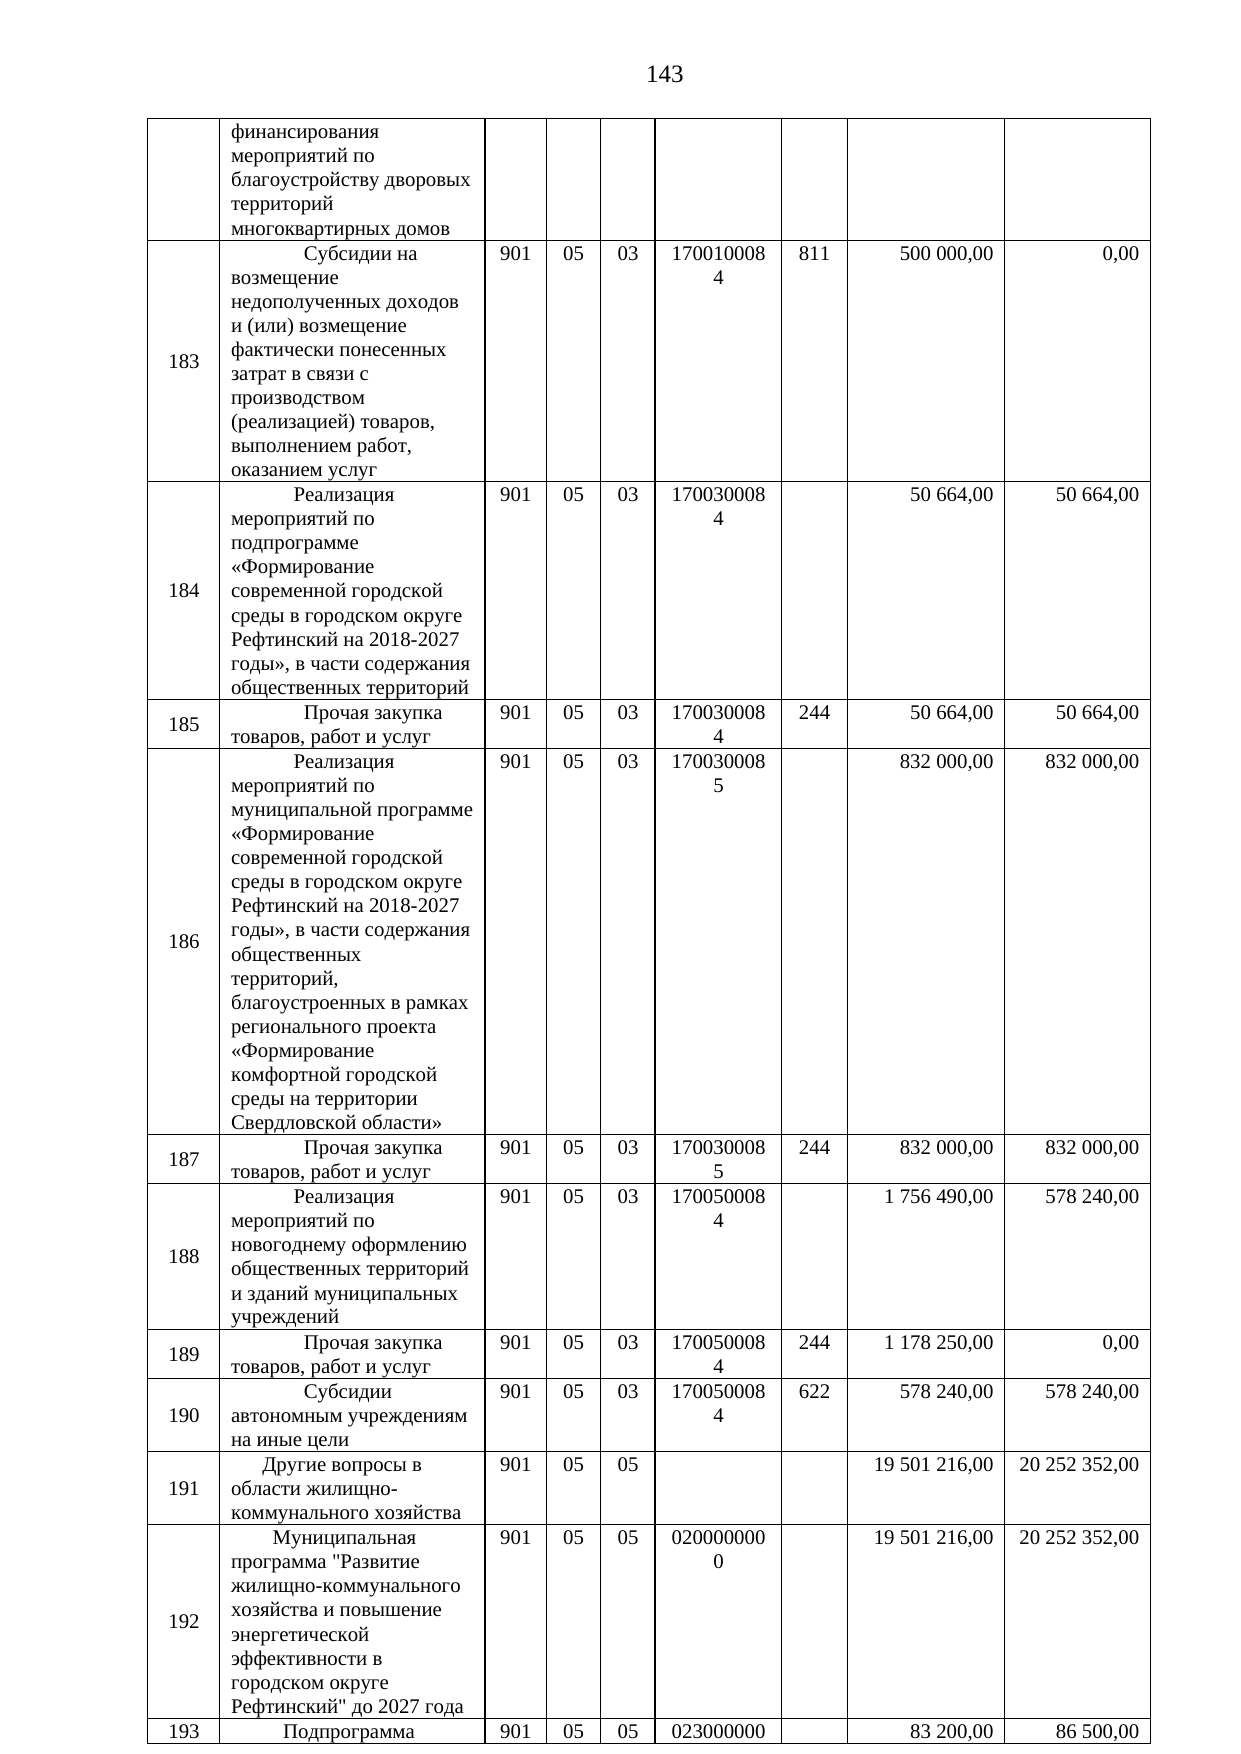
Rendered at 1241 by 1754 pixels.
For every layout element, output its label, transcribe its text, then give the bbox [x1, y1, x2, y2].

table_cell 03 [601, 1330, 654, 1378]
table_cell Подпрограмма [220, 1719, 484, 1743]
table_cell [656, 1452, 781, 1524]
table_cell 03 [601, 1184, 654, 1328]
table_cell 05 [547, 749, 600, 1134]
table_cell [782, 1452, 847, 1524]
table_cell 19 501 216,00 [848, 1525, 1004, 1718]
table_cell Реализация мероприятий по муниципальной программе «Формирование современной городской среды в городском округе Рефтинский на 2018-2027 годы», в части содержания общественных территорий, благоустроенных в рамках регионального проекта «Формирование комфортной городской среды на территории Свердловской области» [220, 749, 484, 1134]
table_cell 05 [547, 1719, 600, 1743]
table_cell 50 664,00 [1005, 482, 1150, 699]
table_cell Субсидии автономным учреждениям на иные цели [220, 1379, 484, 1451]
table_cell Прочая закупка товаров, работ и услуг [220, 1135, 484, 1183]
table_cell 1700300084 [656, 700, 781, 748]
table_cell 03 [601, 749, 654, 1134]
table_cell 03 [601, 1135, 654, 1183]
table_cell 811 [782, 241, 847, 481]
table_cell 186 [148, 749, 219, 1134]
table_cell 05 [547, 1452, 600, 1524]
table_cell 05 [547, 482, 600, 699]
table_cell [782, 119, 847, 239]
table_cell 185 [148, 700, 219, 748]
table_cell 05 [547, 1379, 600, 1451]
table_cell 50 664,00 [848, 700, 1004, 748]
table_cell [656, 119, 781, 239]
table_cell 578 240,00 [848, 1379, 1004, 1451]
table_cell 901 [486, 1379, 546, 1451]
table_cell 901 [486, 1184, 546, 1328]
table_cell Муниципальная программа "Развитие жилищно-коммунального хозяйства и повышение энергетической эффективности в городском округе Рефтинский" до 2027 года [220, 1525, 484, 1718]
table_cell 05 [601, 1719, 654, 1743]
table_cell Прочая закупка товаров, работ и услуг [220, 1330, 484, 1378]
table_cell 05 [547, 1330, 600, 1378]
table_cell 183 [148, 241, 219, 481]
table_cell Другие вопросы в области жилищно-коммунального хозяйства [220, 1452, 484, 1524]
table_cell [782, 1525, 847, 1718]
table_cell 20 252 352,00 [1005, 1525, 1150, 1718]
table_cell 500 000,00 [848, 241, 1004, 481]
table_cell Субсидии на возмещение недополученных доходов и (или) возмещение фактически понесенных затрат в связи с производством (реализацией) товаров, выполнением работ, оказанием услуг [220, 241, 484, 481]
table_cell 188 [148, 1184, 219, 1328]
table_cell 1700500084 [656, 1330, 781, 1378]
table_cell [848, 119, 1004, 239]
table_cell [486, 119, 546, 239]
table_cell [782, 1184, 847, 1328]
table_cell 86 500,00 [1005, 1719, 1150, 1743]
table_cell 1700100084 [656, 241, 781, 481]
table_cell 184 [148, 482, 219, 699]
table_cell [547, 119, 600, 239]
table_cell 03 [601, 700, 654, 748]
table_cell Прочая закупка товаров, работ и услуг [220, 700, 484, 748]
table_cell 05 [601, 1525, 654, 1718]
table_cell 901 [486, 1719, 546, 1743]
table_cell 1700500084 [656, 1184, 781, 1328]
table_cell [782, 482, 847, 699]
table_cell 901 [486, 1330, 546, 1378]
table_cell 1 756 490,00 [848, 1184, 1004, 1328]
table_cell 1700300085 [656, 749, 781, 1134]
table_cell 901 [486, 1525, 546, 1718]
table_cell 832 000,00 [848, 749, 1004, 1134]
table_cell Реализация мероприятий по подпрограмме «Формирование современной городской среды в городском округе Рефтинский на 2018-2027 годы», в части содержания общественных территорий [220, 482, 484, 699]
table_cell 244 [782, 1135, 847, 1183]
table_cell [1005, 119, 1150, 239]
table_cell 05 [547, 1525, 600, 1718]
table_cell 0200000000 [656, 1525, 781, 1718]
table_cell 191 [148, 1452, 219, 1524]
table_cell 50 664,00 [1005, 700, 1150, 748]
table_cell 187 [148, 1135, 219, 1183]
table_cell 05 [547, 1135, 600, 1183]
table_cell 50 664,00 [848, 482, 1004, 699]
table_cell 901 [486, 749, 546, 1134]
table_cell 05 [547, 1184, 600, 1328]
table_cell 1 178 250,00 [848, 1330, 1004, 1378]
table_cell 901 [486, 241, 546, 481]
table_cell 0,00 [1005, 241, 1150, 481]
table_cell [782, 1719, 847, 1743]
table_cell 244 [782, 700, 847, 748]
table_cell 1700500084 [656, 1379, 781, 1451]
table_cell Реализация мероприятий по новогоднему оформлению общественных территорий и зданий муниципальных учреждений [220, 1184, 484, 1328]
table_cell 832 000,00 [848, 1135, 1004, 1183]
table_cell 05 [601, 1452, 654, 1524]
table_cell 901 [486, 1135, 546, 1183]
table_cell [782, 749, 847, 1134]
table_cell 192 [148, 1525, 219, 1718]
table_cell 622 [782, 1379, 847, 1451]
table_cell 1700300084 [656, 482, 781, 699]
table_cell 05 [547, 241, 600, 481]
table_cell 0,00 [1005, 1330, 1150, 1378]
table_cell 023000000 [656, 1719, 781, 1743]
table_cell [148, 119, 219, 239]
table_cell 578 240,00 [1005, 1184, 1150, 1328]
table_cell 244 [782, 1330, 847, 1378]
table_cell 901 [486, 482, 546, 699]
table_cell 03 [601, 241, 654, 481]
table_cell финансирования мероприятий по благоустройству дворовых территорий многоквартирных домов [220, 119, 484, 239]
table_cell 19 501 216,00 [848, 1452, 1004, 1524]
table_cell 832 000,00 [1005, 1135, 1150, 1183]
table_cell 03 [601, 482, 654, 699]
table_cell 578 240,00 [1005, 1379, 1150, 1451]
table_cell 832 000,00 [1005, 749, 1150, 1134]
table_cell 05 [547, 700, 600, 748]
table_cell 83 200,00 [848, 1719, 1004, 1743]
table_cell 1700300085 [656, 1135, 781, 1183]
table_cell 901 [486, 700, 546, 748]
table_cell 189 [148, 1330, 219, 1378]
table_cell 03 [601, 1379, 654, 1451]
table_cell 193 [148, 1719, 219, 1743]
table_cell 20 252 352,00 [1005, 1452, 1150, 1524]
table_cell 190 [148, 1379, 219, 1451]
table_cell [601, 119, 654, 239]
table_cell 901 [486, 1452, 546, 1524]
